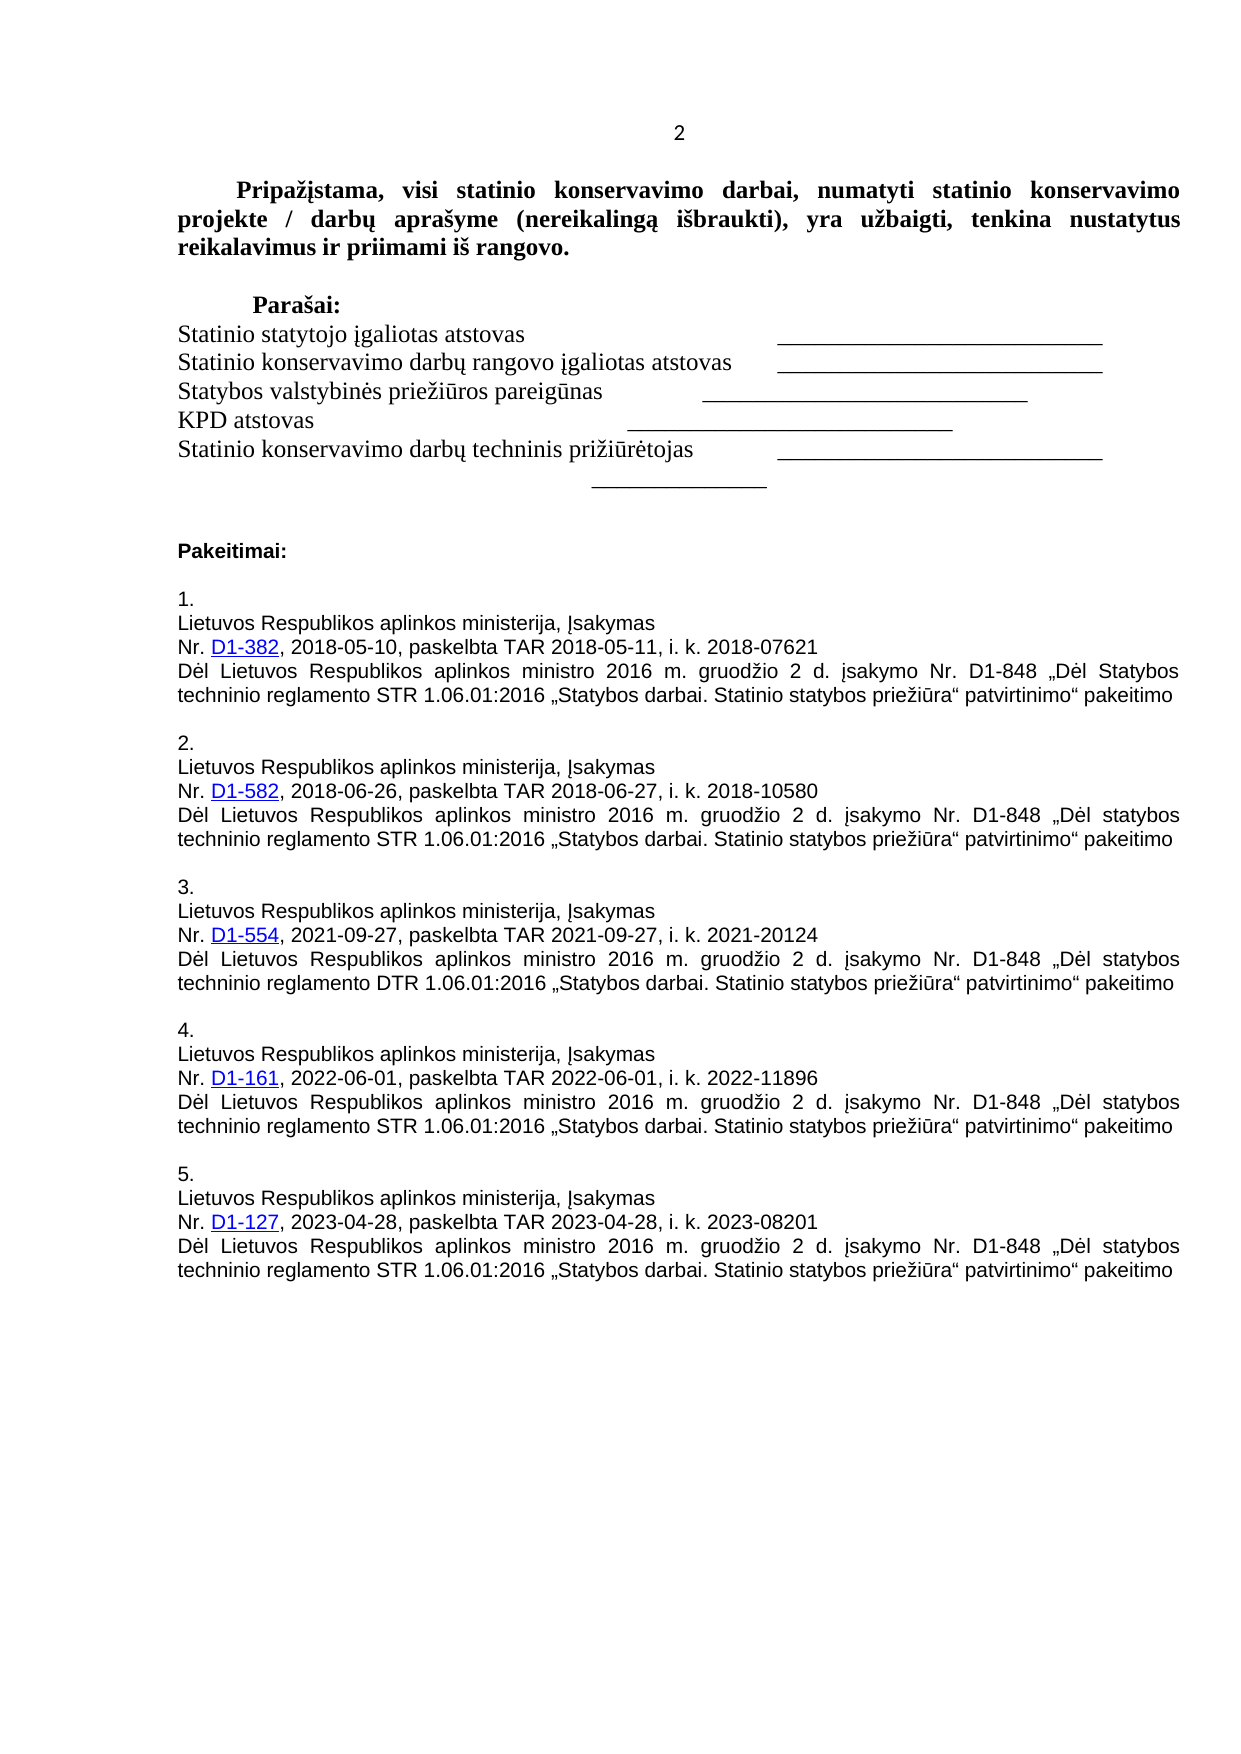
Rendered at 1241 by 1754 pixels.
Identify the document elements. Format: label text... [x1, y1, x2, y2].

text Lietuvos Respublikos aplinkos ministerija, Įsakymas [177, 898, 1181, 922]
text Statybos valstybinės priežiūros pareigūnas __________________________ [177, 376, 1181, 405]
text Statinio konservavimo darbų techninis prižiūrėtojas __________________________ [177, 434, 1181, 462]
text 4. [177, 1018, 1181, 1042]
text Pakeitimai: [177, 539, 1181, 563]
text Statinio statytojo įgaliotas atstovas __________________________ [177, 319, 1181, 347]
text Lietuvos Respublikos aplinkos ministerija, Įsakymas [177, 1042, 1181, 1066]
text Nr. D1-554, 2021-09-27, paskelbta TAR 2021-09-27, i. k. 2021-20124 [177, 922, 1181, 946]
text ______________ [177, 462, 1181, 491]
text Lietuvos Respublikos aplinkos ministerija, Įsakymas [177, 1186, 1181, 1210]
text 5. [177, 1162, 1181, 1186]
text 2. [177, 731, 1181, 755]
text Nr. D1-127, 2023-04-28, paskelbta TAR 2023-04-28, i. k. 2023-08201 [177, 1210, 1181, 1234]
text Pripažįstama, visi statinio konservavimo darbai, numatyti statinio konservavimo projekte / darbų aprašyme (nereikalingą išbraukti), yra užbaigti, tenkina nustatytus reikalavimus ir priimami iš rangovo. [177, 175, 1181, 261]
text Dėl Lietuvos Respublikos aplinkos ministro 2016 m. gruodžio 2 d. įsakymo Nr. D1-848 „Dėl statybos techninio reglamento STR 1.06.01:2016 „Statybos darbai. Statinio statybos priežiūra“ patvirtinimo“ pakeitimo [177, 1234, 1181, 1282]
text Lietuvos Respublikos aplinkos ministerija, Įsakymas [177, 611, 1181, 635]
text KPD atstovas __________________________ [177, 405, 1181, 434]
text Lietuvos Respublikos aplinkos ministerija, Įsakymas [177, 755, 1181, 779]
text Nr. D1-582, 2018-06-26, paskelbta TAR 2018-06-27, i. k. 2018-10580 [177, 779, 1181, 803]
text Nr. D1-161, 2022-06-01, paskelbta TAR 2022-06-01, i. k. 2022-11896 [177, 1066, 1181, 1090]
text Statinio konservavimo darbų rangovo įgaliotas atstovas __________________________ [177, 347, 1181, 376]
text Parašai: [177, 290, 1181, 319]
text 3. [177, 874, 1181, 898]
text 1. [177, 587, 1181, 611]
text Dėl Lietuvos Respublikos aplinkos ministro 2016 m. gruodžio 2 d. įsakymo Nr. D1-848 „Dėl Statybos techninio reglamento STR 1.06.01:2016 „Statybos darbai. Statinio statybos priežiūra“ patvirtinimo“ pakeitimo [177, 659, 1181, 707]
text Dėl Lietuvos Respublikos aplinkos ministro 2016 m. gruodžio 2 d. įsakymo Nr. D1-848 „Dėl statybos techninio reglamento STR 1.06.01:2016 „Statybos darbai. Statinio statybos priežiūra“ patvirtinimo“ pakeitimo [177, 1090, 1181, 1138]
text Nr. D1-382, 2018-05-10, paskelbta TAR 2018-05-11, i. k. 2018-07621 [177, 635, 1181, 659]
text Dėl Lietuvos Respublikos aplinkos ministro 2016 m. gruodžio 2 d. įsakymo Nr. D1-848 „Dėl statybos techninio reglamento STR 1.06.01:2016 „Statybos darbai. Statinio statybos priežiūra“ patvirtinimo“ pakeitimo [177, 803, 1181, 851]
text Dėl Lietuvos Respublikos aplinkos ministro 2016 m. gruodžio 2 d. įsakymo Nr. D1-848 „Dėl statybos techninio reglamento DTR 1.06.01:2016 „Statybos darbai. Statinio statybos priežiūra“ patvirtinimo“ pakeitimo [177, 946, 1181, 994]
